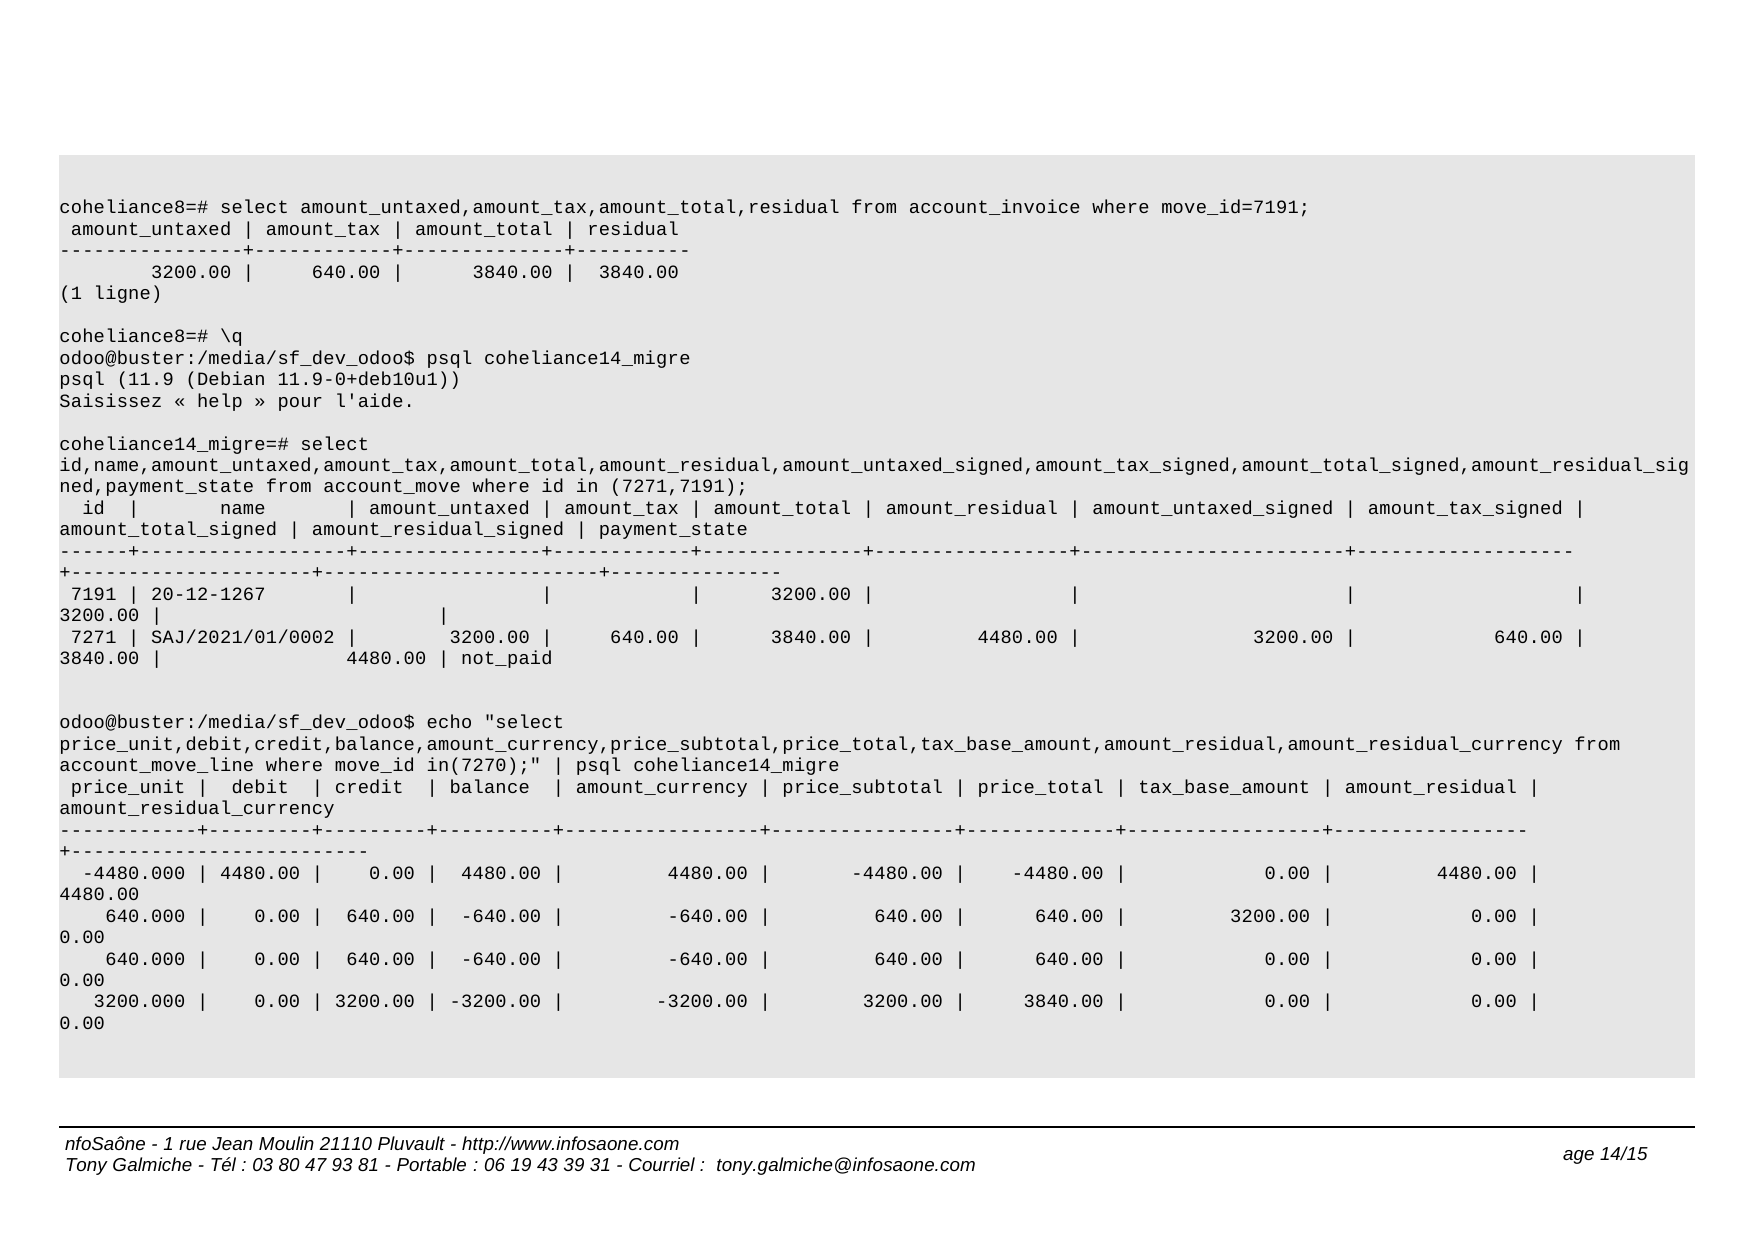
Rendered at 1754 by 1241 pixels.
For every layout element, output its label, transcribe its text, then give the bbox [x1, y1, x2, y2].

text (1 ligne) [59, 284, 1695, 305]
text psql (11.9 (Debian 11.9-0+deb10u1)) [59, 369, 1695, 391]
text ------------+---------+---------+----------+-----------------+----------------+-------------+-----------------+-----------------+-------------------------- [59, 820, 1695, 863]
text ----------------+------------+--------------+---------- [59, 241, 1695, 262]
text 3200.00 | 640.00 | 3840.00 | 3840.00 [59, 262, 1695, 284]
text 640.000 | 0.00 | 640.00 | -640.00 | -640.00 | 640.00 | 640.00 | 0.00 | 0.00 | 0.00 [59, 949, 1695, 992]
text 7271 | SAJ/2021/01/0002 | 3200.00 | 640.00 | 3840.00 | 4480.00 | 3200.00 | 640.00 | 3840.00 | 4480.00 | not_paid [59, 627, 1695, 670]
text amount_untaxed | amount_tax | amount_total | residual [59, 219, 1695, 241]
text Saisissez « help » pour l'aide. [59, 391, 1695, 412]
text ------+------------------+----------------+------------+--------------+-----------------+-----------------------+-------------------+---------------------+------------------------+--------------- [59, 541, 1695, 584]
text -4480.000 | 4480.00 | 0.00 | 4480.00 | 4480.00 | -4480.00 | -4480.00 | 0.00 | 4480.00 | 4480.00 [59, 863, 1695, 906]
text coheliance14_migre=# select id,name,amount_untaxed,amount_tax,amount_total,amount_residual,amount_untaxed_signed,amount_tax_signed,amount_total_signed,amount_residual_signed,payment_state from account_move where id in (7271,7191); [59, 434, 1695, 498]
text 7191 | 20-12-1267 | | | 3200.00 | | | | 3200.00 | | [59, 584, 1695, 627]
text id | name | amount_untaxed | amount_tax | amount_total | amount_residual | amount_untaxed_signed | amount_tax_signed | amount_total_signed | amount_residual_signed | payment_state [59, 498, 1695, 541]
text odoo@buster:/media/sf_dev_odoo$ echo "select price_unit,debit,credit,balance,amount_currency,price_subtotal,price_total,tax_base_amount,amount_residual,amount_residual_currency from account_move_line where move_id in(7270);" | psql coheliance14_migre [59, 713, 1695, 777]
text coheliance8=# \q [59, 327, 1695, 348]
text odoo@buster:/media/sf_dev_odoo$ psql coheliance14_migre [59, 348, 1695, 369]
text price_unit | debit | credit | balance | amount_currency | price_subtotal | price_total | tax_base_amount | amount_residual | amount_residual_currency [59, 777, 1695, 820]
text coheliance8=# select amount_untaxed,amount_tax,amount_total,residual from account_invoice where move_id=7191; [59, 198, 1695, 219]
text 3200.000 | 0.00 | 3200.00 | -3200.00 | -3200.00 | 3200.00 | 3840.00 | 0.00 | 0.00 | 0.00 [59, 992, 1695, 1035]
text 640.000 | 0.00 | 640.00 | -640.00 | -640.00 | 640.00 | 640.00 | 3200.00 | 0.00 | 0.00 [59, 906, 1695, 949]
